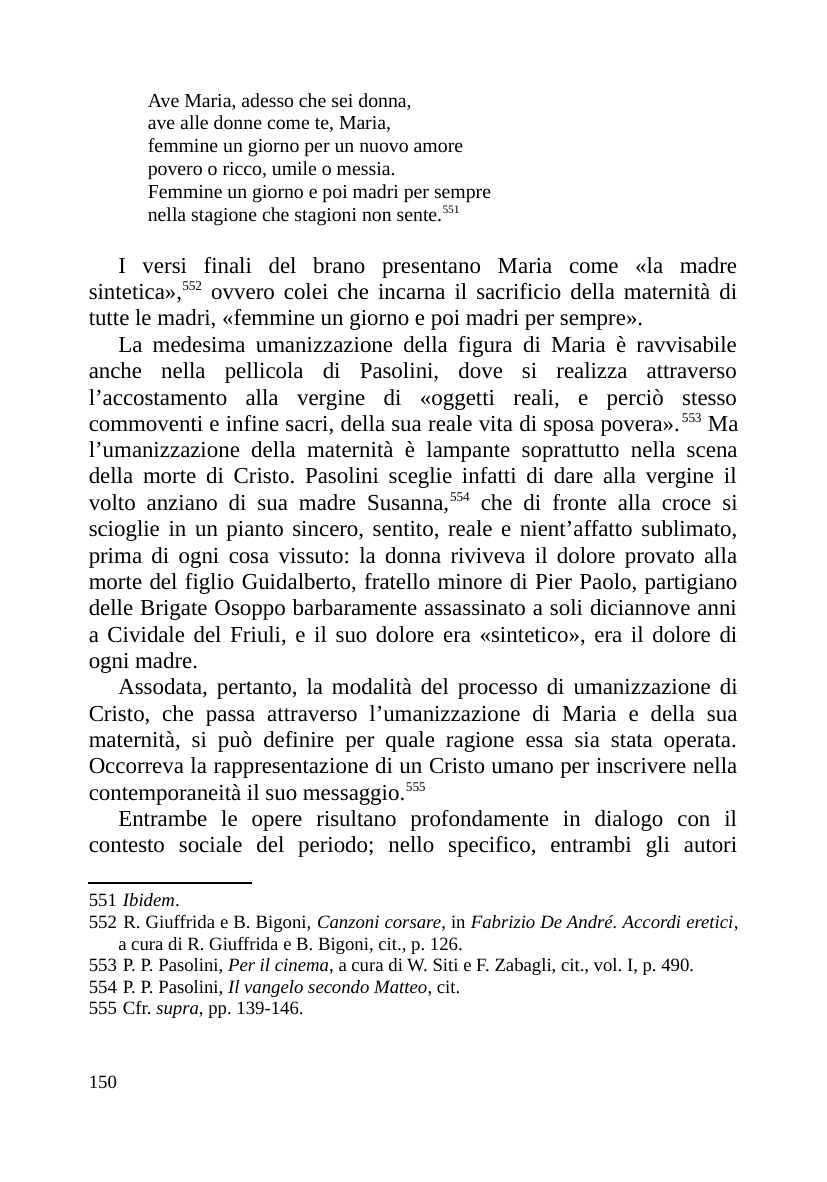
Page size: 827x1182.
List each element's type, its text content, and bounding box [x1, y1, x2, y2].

text nella stagione che stagioni non sente. [148, 203, 679, 225]
text La medesima umanizzazione della figura di Maria è ravvisabile anche nella pellicola di Pasolini, dove si realizza attraverso l’accostamento alla vergine di «oggetti reali, e perciò stesso commoventi e infine sacri, della sua reale vita di sposa povera». Ma l’umanizzazione della maternità è lampante soprattutto nella scena della morte di Cristo. Pasolini sceglie infatti di dare alla vergine il volto anziano di sua madre Susanna, che di fronte alla croce si scioglie in un pianto sincero, sentito, reale e nient’affatto sublimato, prima di ogni cosa vissuto: la donna riviveva il dolore provato alla morte del figlio Guidalberto, fratello minore di Pier Paolo, partigiano delle Brigate Osoppo barbaramente assassinato a soli diciannove anni a Cividale del Friuli, e il suo dolore era «sintetico», era il dolore di ogni madre. [88, 331, 738, 673]
text Entrambe le opere risultano profondamente in dialogo con il contesto sociale del periodo; nello specifico, entrambi gli autori [88, 805, 738, 858]
text P. P. Pasolini, Per il cinema, a cura di W. Siti e F. Zabagli, cit., vol. I, p. 490. [88, 954, 738, 976]
text povero o ricco, umile o messia. [148, 157, 679, 180]
text Femmine un giorno e poi madri per sempre [148, 180, 679, 203]
text R. Giuffrida e B. Bigoni, Canzoni corsare, in Fabrizio De André. Accordi eretici, a cura di R. Giuffrida e B. Bigoni, cit., p. 126. [88, 911, 738, 954]
text Ibidem. [88, 889, 738, 911]
text P. P. Pasolini, Il vangelo secondo Matteo, cit. [88, 976, 738, 997]
text Cfr. supra, pp. 139-146. [88, 997, 738, 1019]
text ave alle donne come te, Maria, [148, 111, 679, 134]
text I versi finali del brano presentano Maria come «la madre sintetica», ovvero colei che incarna il sacrificio della maternità di tutte le madri, «femmine un giorno e poi madri per sempre». [88, 252, 738, 331]
text Assodata, pertanto, la modalità del processo di umanizzazione di Cristo, che passa attraverso l’umanizzazione di Maria e della sua maternità, si può definire per quale ragione essa sia stata operata. Occorreva la rappresentazione di un Cristo umano per inscrivere nella contemporaneità il suo messaggio. [88, 673, 738, 805]
text femmine un giorno per un nuovo amore [148, 134, 679, 157]
text Ave Maria, adesso che sei donna, [148, 88, 679, 111]
